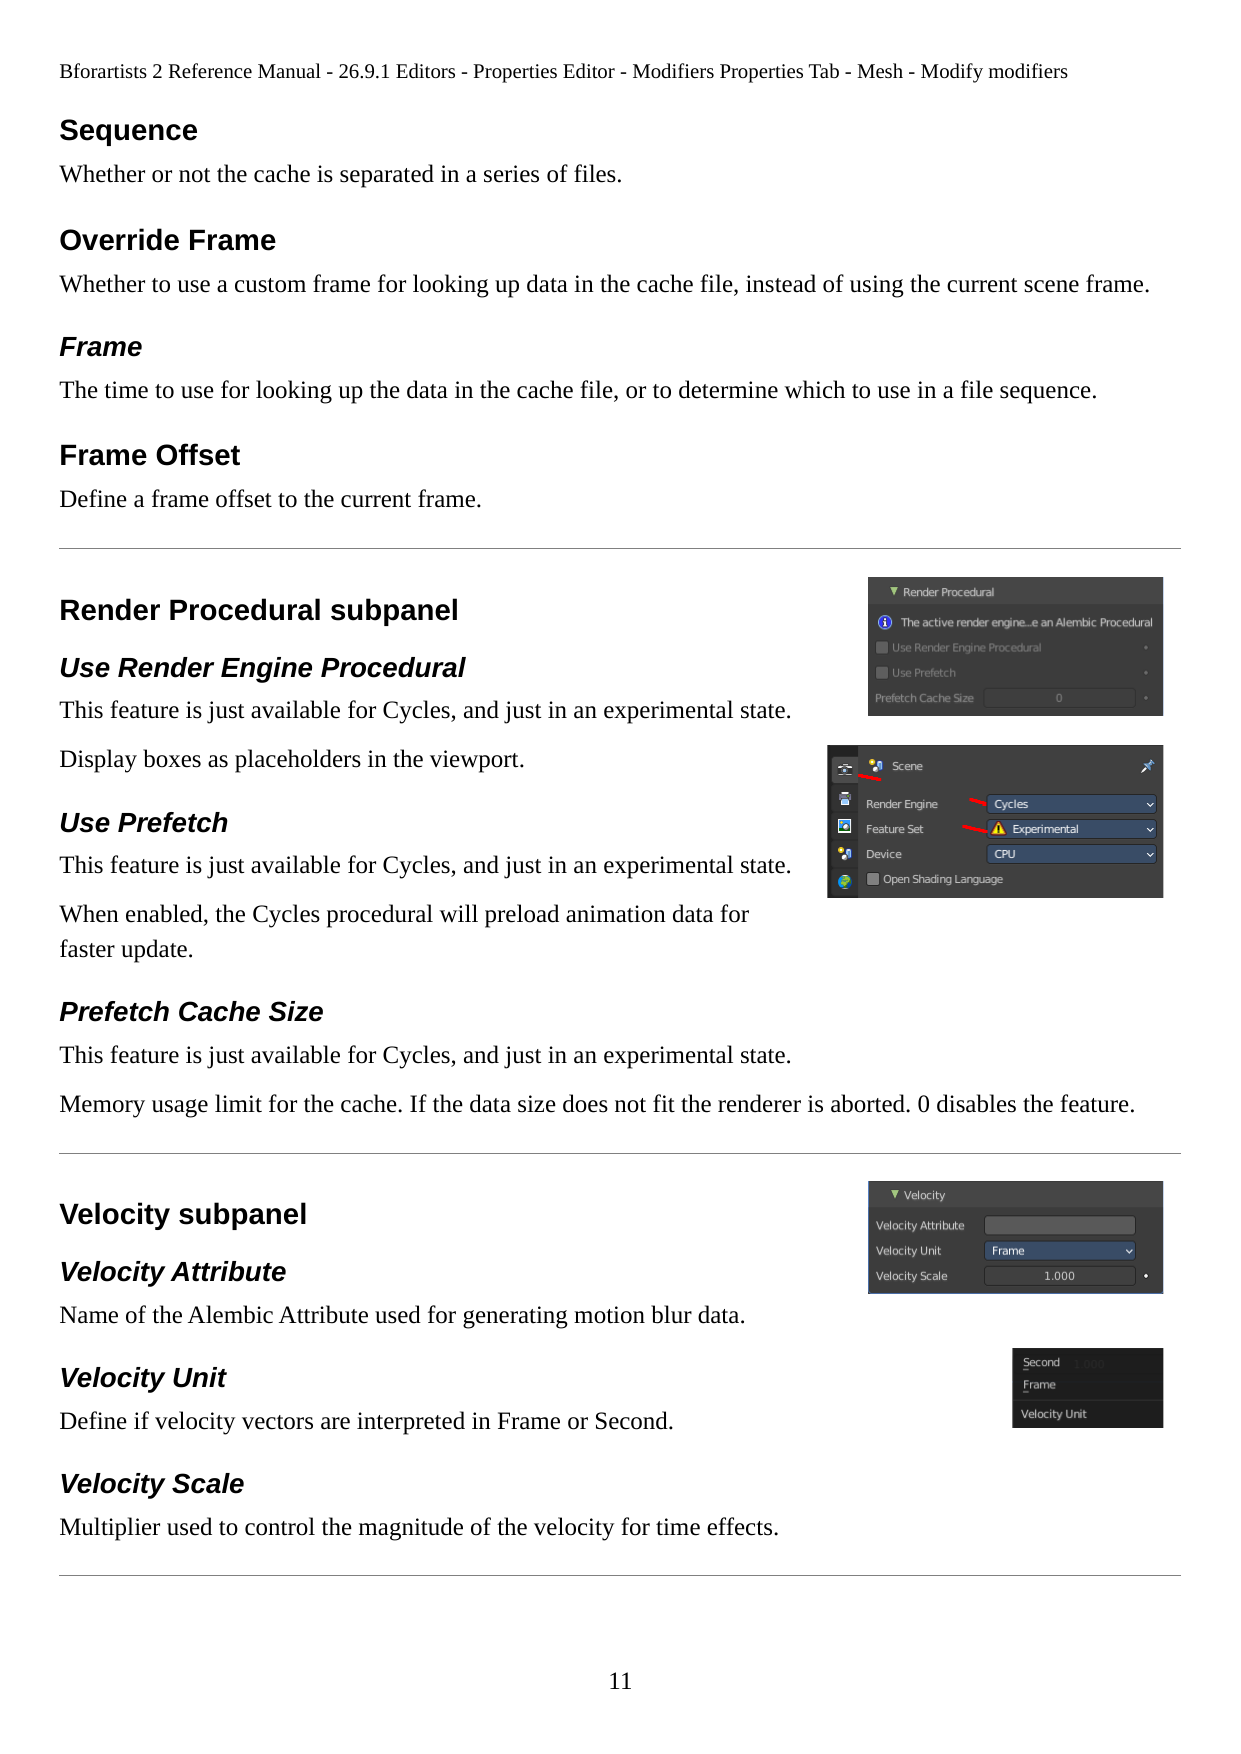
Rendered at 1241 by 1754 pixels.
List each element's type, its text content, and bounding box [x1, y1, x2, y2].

subtitle Velocity Attribute [59, 1256, 868, 1287]
text This feature is just available for Cycles, and just in an experimental state. [59, 696, 1181, 724]
subtitle Velocity Unit [59, 1362, 1012, 1393]
subtitle [1164, 806, 1181, 838]
text Name of the Alembic Attribute used for generating motion blur data. [59, 1300, 1181, 1329]
text Define if velocity vectors are interpreted in Frame or Second. [59, 1406, 1181, 1435]
text Whether to use a custom frame for looking up data in the cache file, instead of using the current scene frame. [59, 269, 1181, 297]
subtitle Frame Offset [59, 438, 1181, 472]
text Multiplier used to control the magnitude of the velocity for time effects. [59, 1512, 1181, 1541]
text This feature is just available for Cycles, and just in an experimental state. [59, 1040, 1181, 1069]
subtitle Velocity subpanel [59, 1197, 868, 1231]
text The time to use for looking up the data in the cache file, or to determine which to use in a file sequence. [59, 375, 1181, 403]
subtitle Prefetch Cache Size [59, 996, 1181, 1027]
text Display boxes as placeholders in the viewport. [59, 744, 1181, 773]
text Define a frame offset to the current frame. [59, 484, 1181, 513]
subtitle Sequence [59, 113, 1181, 146]
text Memory usage limit for the cache. If the data size does not fit the renderer is aborted. 0 disables the feature. [59, 1089, 1181, 1118]
picture [827, 745, 1164, 898]
picture [1012, 1348, 1164, 1428]
text This feature is just available for Cycles, and just in an experimental state. [59, 851, 827, 879]
text Whether or not the cache is separated in a series of files. [59, 159, 1181, 188]
subtitle Use Render Engine Procedural [59, 651, 868, 683]
subtitle [1164, 592, 1181, 626]
subtitle Override Frame [59, 222, 1181, 256]
subtitle Frame [59, 330, 1181, 362]
subtitle Render Procedural subpanel [59, 592, 868, 626]
picture [868, 577, 1164, 716]
picture [868, 1181, 1164, 1294]
subtitle [1164, 1256, 1181, 1287]
subtitle Velocity Scale [59, 1467, 1181, 1499]
subtitle [1164, 1197, 1181, 1231]
text When enabled, the Cycles procedural will preload animation data for faster update. [59, 899, 1181, 963]
subtitle [1164, 1362, 1181, 1393]
subtitle Use Prefetch [59, 806, 827, 838]
